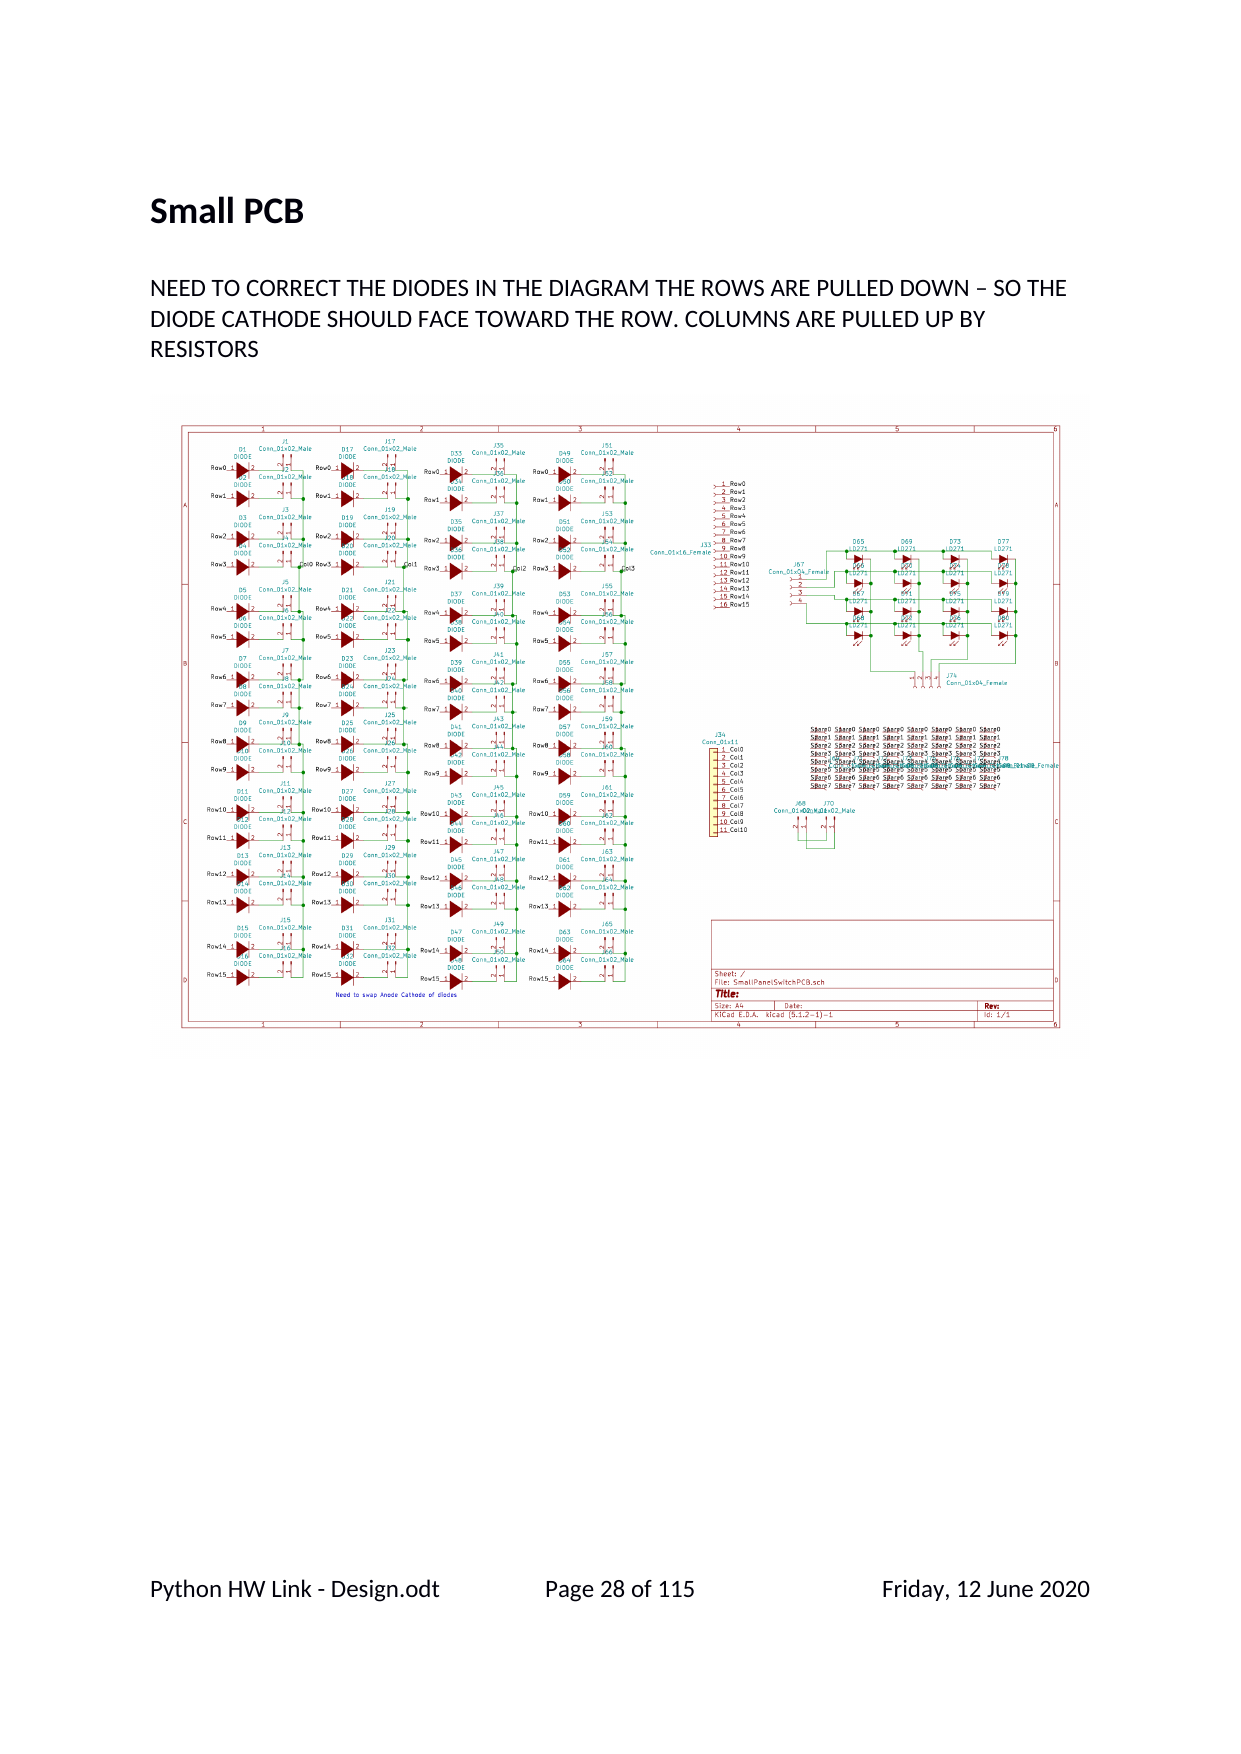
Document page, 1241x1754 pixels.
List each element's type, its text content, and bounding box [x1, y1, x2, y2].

text NEED TO CORRECT THE DIODES IN THE DIAGRAM THE ROWS ARE PULLED DOWN – SO THE DIODE CATHODE SHOULD FACE TOWARD THE ROW. COLUMNS ARE PULLED UP BY RESISTORS [150, 272, 1090, 364]
subtitle Small PCB [150, 187, 1090, 233]
picture [150, 394, 1091, 1059]
